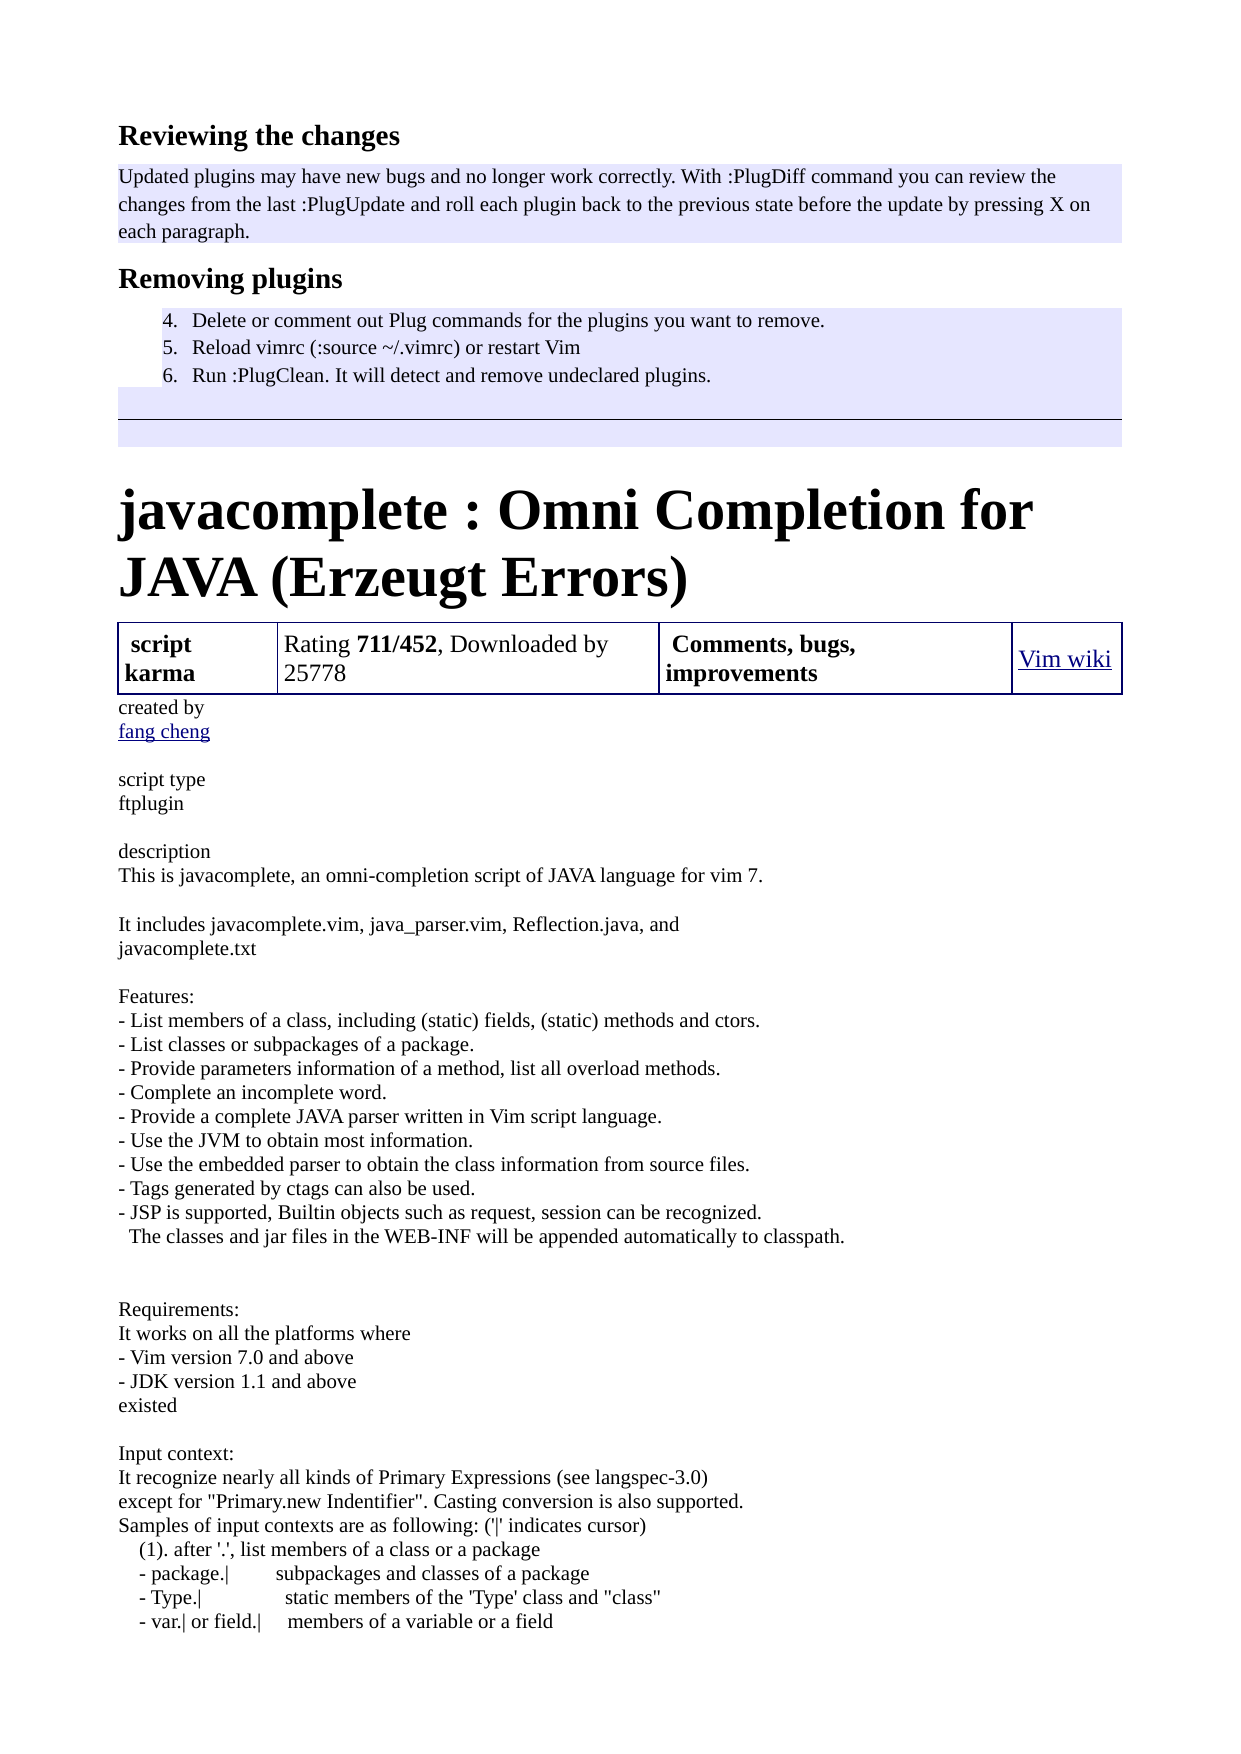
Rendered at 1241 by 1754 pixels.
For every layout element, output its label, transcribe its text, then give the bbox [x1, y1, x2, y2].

table_cell script type [118, 767, 1039, 791]
subtitle Reviewing the changes [118, 118, 1122, 152]
table_cell fang cheng [118, 719, 1039, 743]
list Run :PlugClean. It will detect and remove undeclared plugins. [162, 363, 1122, 387]
table_header script karma [119, 623, 277, 693]
list Reload vimrc (:source ~/.vimrc) or restart Vim [162, 335, 1122, 359]
table_header Rating 711/452, Downloaded by 25778 [278, 623, 658, 693]
subtitle javacomplete : Omni Completion for JAVA (Erzeugt Errors) [118, 475, 1122, 609]
subtitle Removing plugins [118, 262, 1122, 295]
table_cell This is javacomplete, an omni-completion script of JAVA language for vim 7. It includes javacomplete.vim, java_parser.vim, Reflection.java, and javacomplete.txt Features: - List members of a class, including (static) fields, (static) methods and ctors. - List classes or subpackages of a package. - Provide parameters information of a method, list all overload methods. - Complete an incomplete word. - Provide a complete JAVA parser written in Vim script language. - Use the JVM to obtain most information. - Use the embedded parser to obtain the class information from source files. - Tags generated by ctags can also be used. - JSP is supported, Builtin objects such as request, session can be recognized. The classes and jar files in the WEB-INF will be appended automatically to classpath. Requirements: It works on all the platforms where - Vim version 7.0 and above - JDK version 1.1 and above existed Input context: It recognize nearly all kinds of Primary Expressions (see langspec-3.0) except for "Primary.new Indentifier". Casting conversion is also supported. Samples of input contexts are as following: ('|' indicates cursor) (1). after '.', list members of a class or a package - package.| subpackages and classes of a package - Type.| static members of the 'Type' class and "class" - var.| or field.| members of a variable or a field [118, 863, 1039, 1633]
table_cell ftplugin [118, 791, 1039, 815]
table_header created by [118, 695, 1039, 719]
table_cell description [118, 839, 1039, 863]
text Updated plugins may have new bugs and no longer work correctly. With :PlugDiff command you can review the changes from the last :PlugUpdate and roll each plugin back to the previous state before the update by pressing X on each paragraph. [118, 164, 1122, 243]
table_header Comments, bugs, improvements [660, 623, 1011, 693]
table_cell [118, 743, 1039, 767]
table_header Vim wiki [1013, 623, 1121, 693]
table_cell [118, 815, 1039, 839]
list Delete or comment out Plug commands for the plugins you want to remove. [162, 308, 1122, 332]
